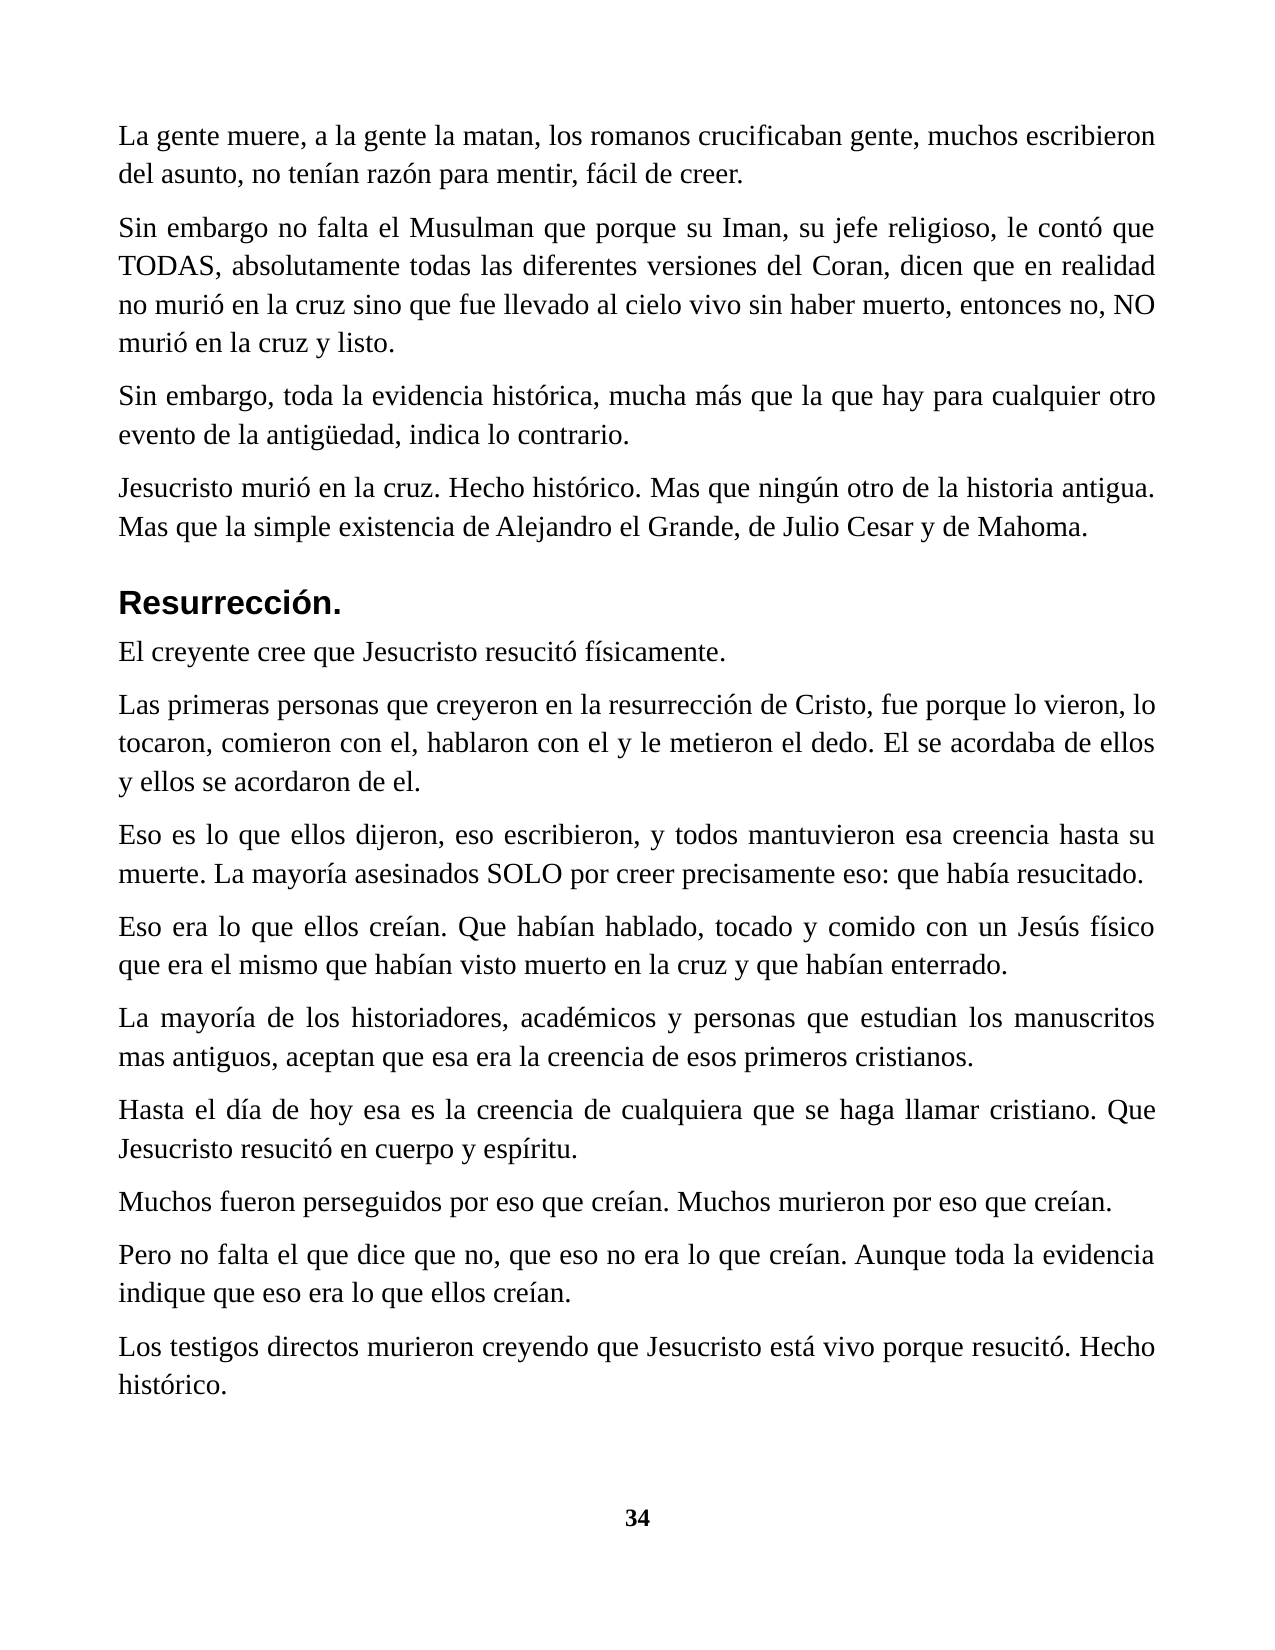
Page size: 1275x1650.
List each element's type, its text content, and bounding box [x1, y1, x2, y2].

subtitle Resurrección. [118, 583, 1157, 621]
text Hasta el día de hoy esa es la creencia de cualquiera que se haga llamar cristiano. Que Jesucristo resucitó en cuerpo y espíritu. [118, 1092, 1157, 1164]
text La mayoría de los historiadores, académicos y personas que estudian los manuscritos mas antiguos, aceptan que esa era la creencia de esos primeros cristianos. [118, 1001, 1157, 1073]
text La gente muere, a la gente la matan, los romanos crucificaban gente, muchos escribieron del asunto, no tenían razón para mentir, fácil de creer. [118, 118, 1157, 190]
text Las primeras personas que creyeron en la resurrección de Cristo, fue porque lo vieron, lo tocaron, comieron con el, hablaron con el y le metieron el dedo. El se acordaba de ellos y ellos se acordaron de el. [118, 687, 1157, 798]
text El creyente cree que Jesucristo resucitó físicamente. [118, 634, 1157, 667]
text Eso es lo que ellos dijeron, eso escribieron, y todos mantuvieron esa creencia hasta su muerte. La mayoría asesinados SOLO por creer precisamente eso: que había resucitado. [118, 817, 1157, 889]
text Eso era lo que ellos creían. Que habían hablado, tocado y comido con un Jesús físico que era el mismo que habían visto muerto en la cruz y que habían enterrado. [118, 909, 1157, 981]
text Sin embargo no falta el Musulman que porque su Iman, su jefe religioso, le contó que TODAS, absolutamente todas las diferentes versiones del Coran, dicen que en realidad no murió en la cruz sino que fue llevado al cielo vivo sin haber muerto, entonces no, NO murió en la cruz y listo. [118, 210, 1157, 359]
text Sin embargo, toda la evidencia histórica, mucha más que la que hay para cualquier otro evento de la antigüedad, indica lo contrario. [118, 378, 1157, 451]
text Pero no falta el que dice que no, que eso no era lo que creían. Aunque toda la evidencia indique que eso era lo que ellos creían. [118, 1237, 1157, 1309]
text Los testigos directos murieron creyendo que Jesucristo está vivo porque resucitó. Hecho histórico. [118, 1329, 1157, 1401]
text Jesucristo murió en la cruz. Hecho histórico. Mas que ningún otro de la historia antigua. Mas que la simple existencia de Alejandro el Grande, de Julio Cesar y de Mahoma. [118, 470, 1157, 542]
text Muchos fueron perseguidos por eso que creían. Muchos murieron por eso que creían. [118, 1184, 1157, 1217]
